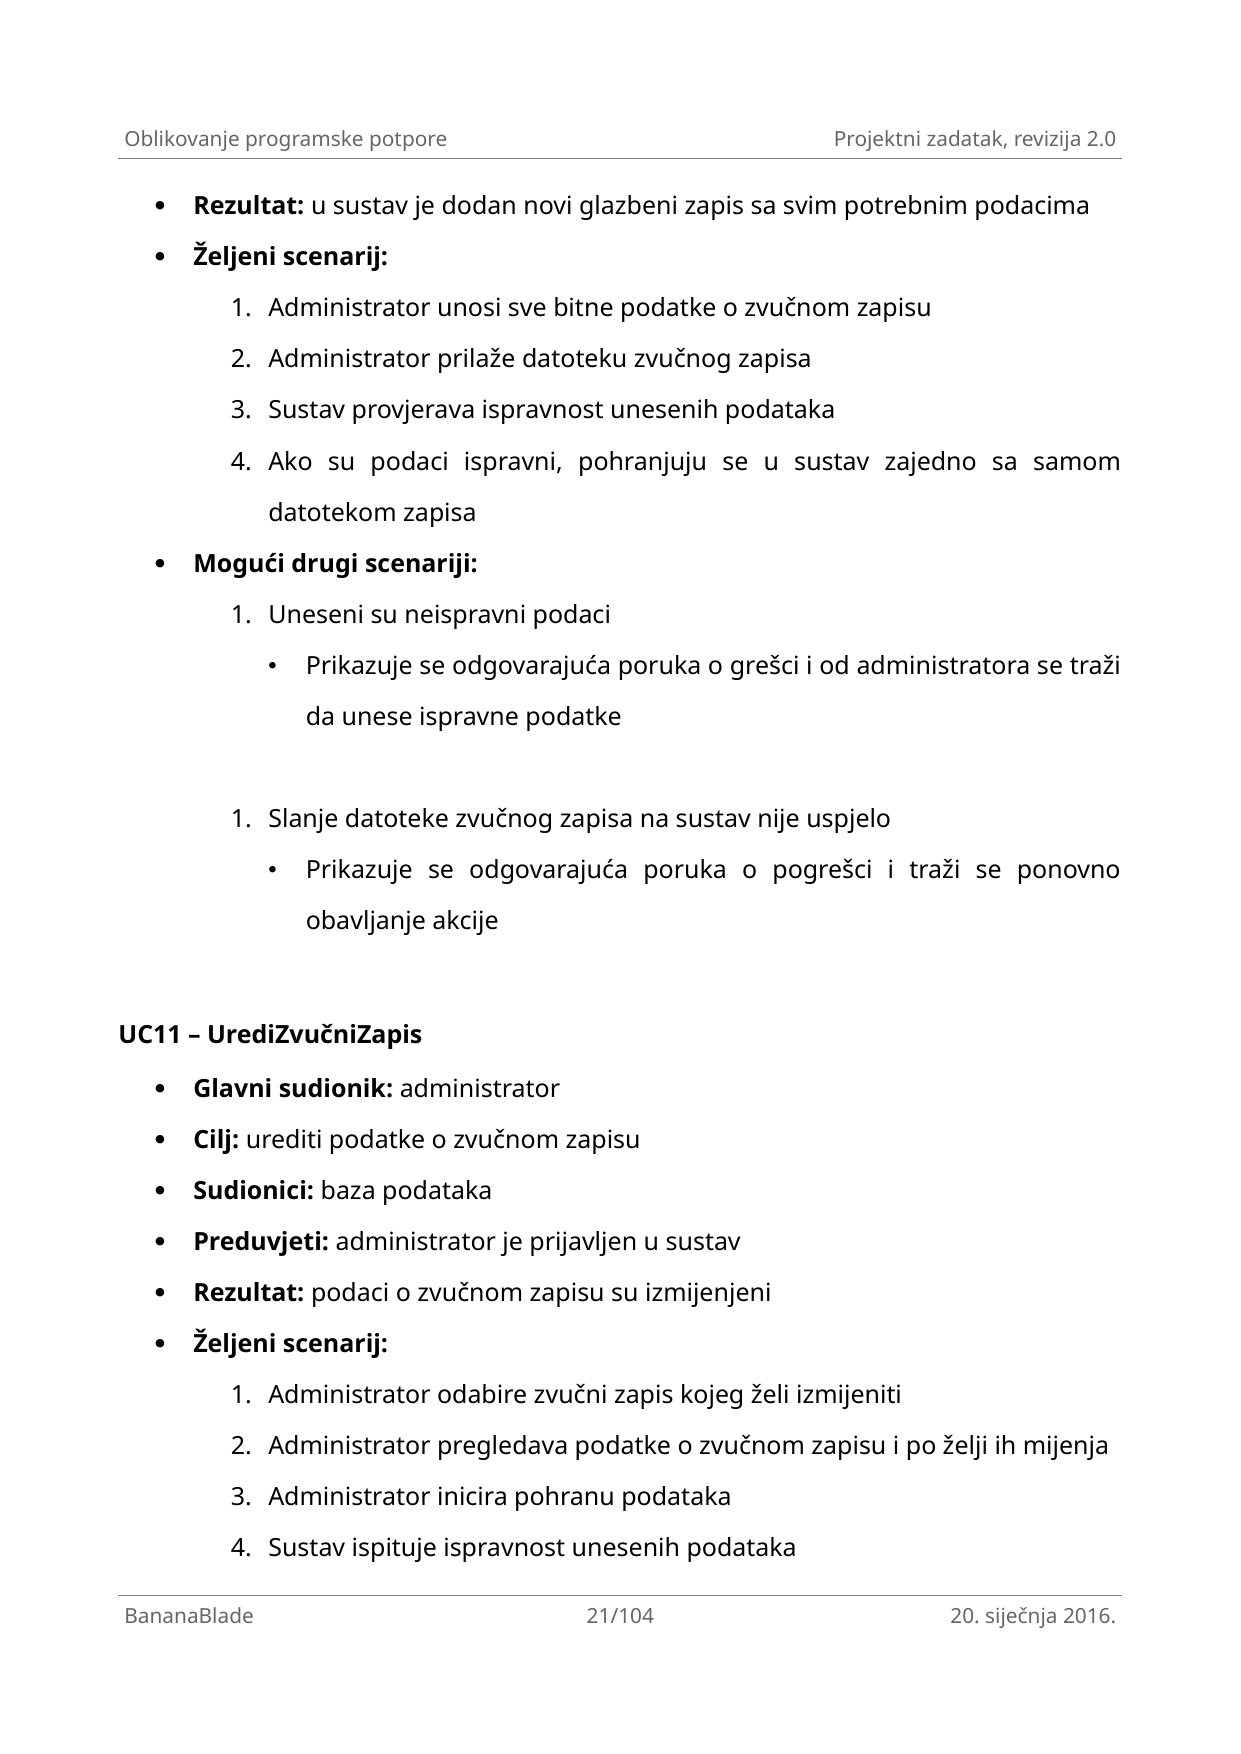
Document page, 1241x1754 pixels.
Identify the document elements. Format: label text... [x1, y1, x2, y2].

list Sudionici: baza podataka [156, 1173, 1122, 1207]
list Administrator odabire zvučni zapis kojeg želi izmijeniti [231, 1377, 1122, 1411]
list Mogući drugi scenariji: [156, 545, 1122, 579]
list Administrator unosi sve bitne podatke o zvučnom zapisu [231, 290, 1122, 324]
list Preduvjeti: administrator je prijavljen u sustav [156, 1224, 1122, 1258]
list Administrator pregledava podatke o zvučnom zapisu i po želji ih mijenja [231, 1428, 1122, 1462]
list Uneseni su neispravni podaci [231, 596, 1122, 630]
list Slanje datoteke zvučnog zapisa na sustav nije uspjelo [231, 801, 1122, 834]
list Željeni scenarij: [156, 1326, 1122, 1360]
list Rezultat: podaci o zvučnom zapisu su izmijenjeni [156, 1275, 1122, 1309]
list Glavni sudionik: administrator [156, 1071, 1122, 1104]
subtitle UC11 – UrediZvučniZapis [118, 1017, 1122, 1051]
list Sustav ispituje ispravnost unesenih podataka [231, 1530, 1122, 1564]
list Cilj: urediti podatke o zvučnom zapisu [156, 1122, 1122, 1156]
list Administrator inicira pohranu podataka [231, 1479, 1122, 1513]
list Ako su podaci ispravni, pohranjuju se u sustav zajedno sa samom datotekom zapisa [231, 443, 1122, 528]
list Prikazuje se odgovarajuća poruka o grešci i od administratora se traži da unese ispravne podatke [268, 647, 1122, 732]
list Rezultat: u sustav je dodan novi glazbeni zapis sa svim potrebnim podacima [156, 188, 1122, 222]
list Sustav provjerava ispravnost unesenih podataka [231, 392, 1122, 426]
list Željeni scenarij: [156, 239, 1122, 273]
list Administrator prilaže datoteku zvučnog zapisa [231, 341, 1122, 375]
list Prikazuje se odgovarajuća poruka o pogrešci i traži se ponovno obavljanje akcije [268, 852, 1122, 937]
